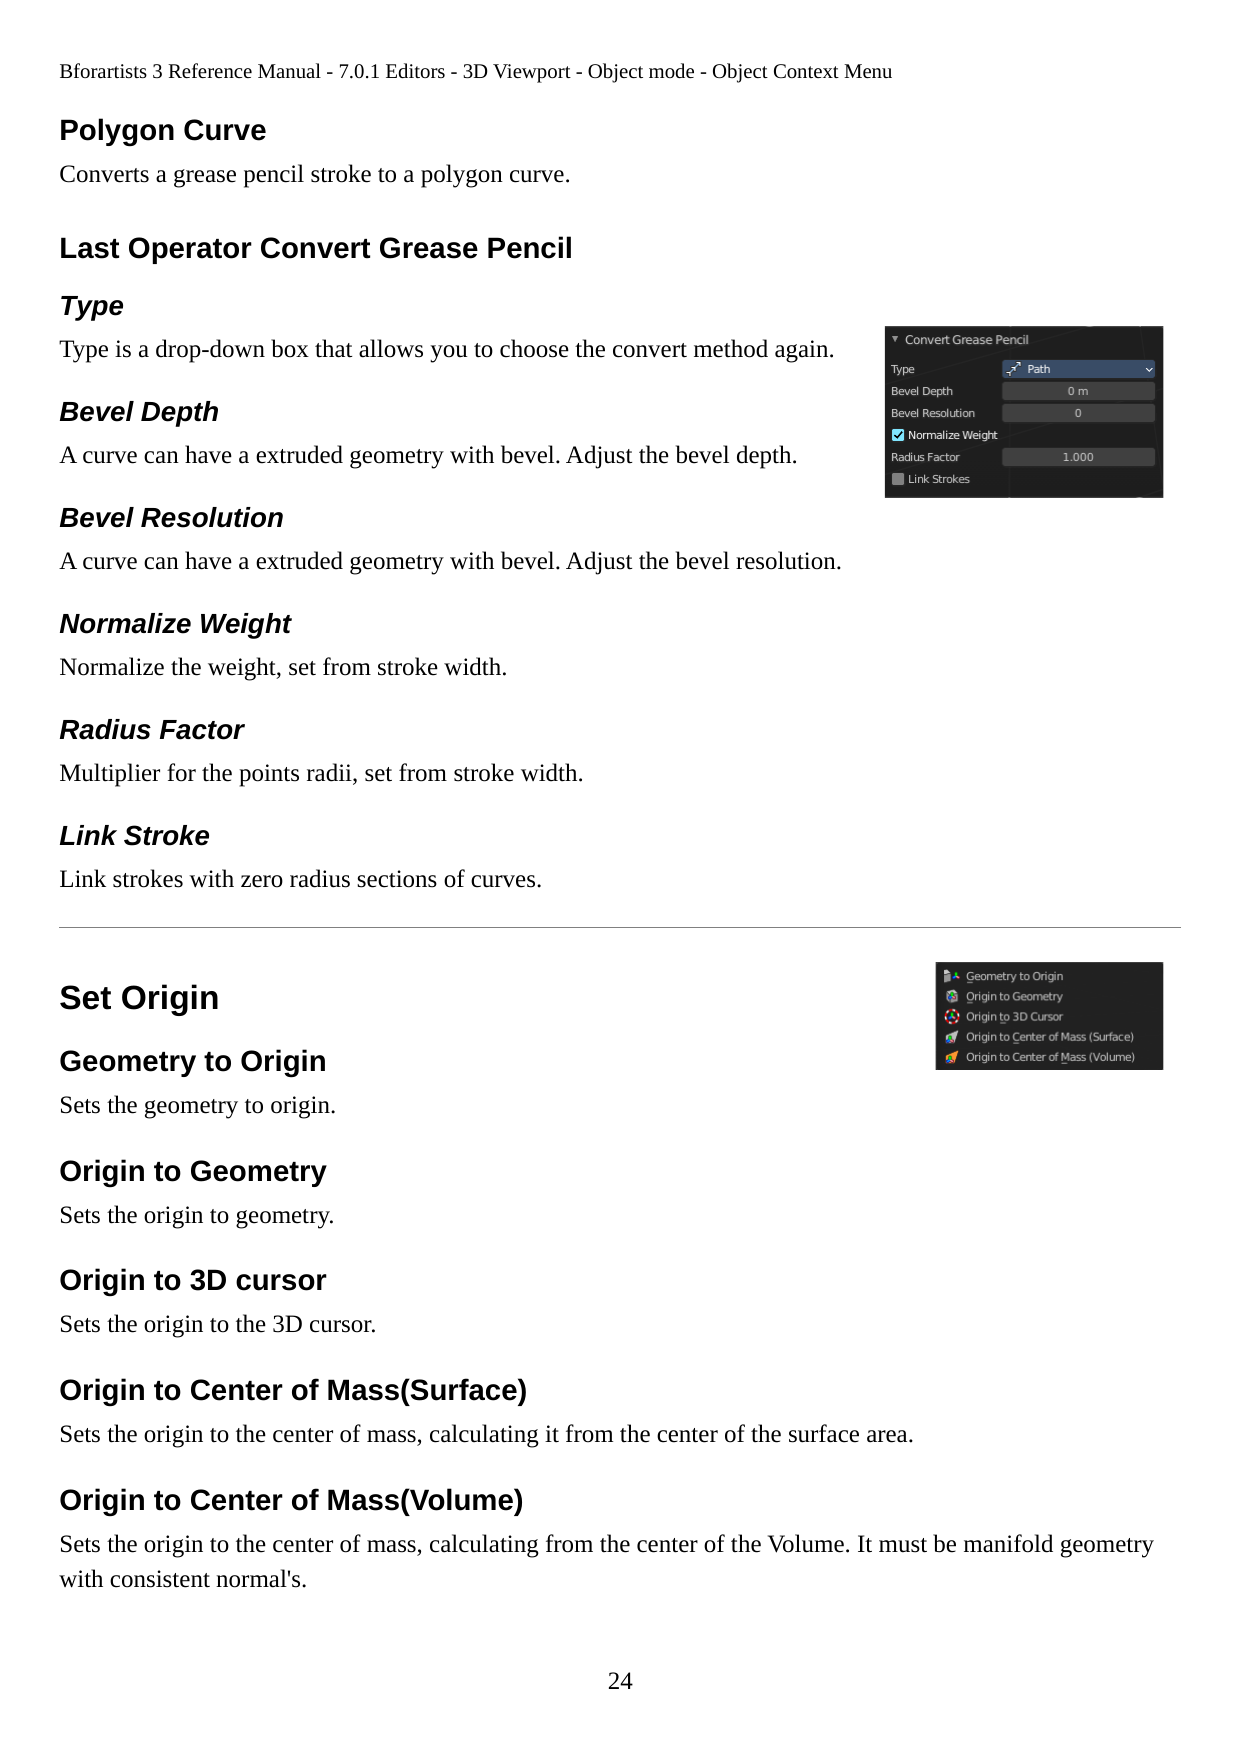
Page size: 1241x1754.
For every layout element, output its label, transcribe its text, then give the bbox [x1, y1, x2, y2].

text Sets the origin to the 3D cursor. [59, 1309, 1181, 1338]
subtitle Origin to 3D cursor [59, 1263, 1181, 1297]
text Multiplier for the points radii, set from stroke width. [59, 758, 1181, 787]
subtitle [1164, 978, 1181, 1016]
subtitle Normalize Weight [59, 607, 1181, 639]
text A curve can have a extruded geometry with bevel. Adjust the bevel depth. [59, 440, 884, 469]
subtitle Bevel Resolution [59, 502, 1181, 533]
text Sets the origin to the center of mass, calculating from the center of the Volume. It must be manifold geometry with consistent normal's. [59, 1529, 1181, 1593]
subtitle Bevel Depth [59, 396, 884, 427]
subtitle Last Operator Convert Grease Pencil [59, 231, 1181, 265]
text A curve can have a extruded geometry with bevel. Adjust the bevel resolution. [59, 546, 1181, 575]
text Type is a drop-down box that allows you to choose the convert method again. [59, 334, 884, 363]
subtitle Set Origin [59, 978, 935, 1016]
subtitle [1164, 396, 1181, 427]
subtitle Origin to Center of Mass(Surface) [59, 1373, 1181, 1407]
text Converts a grease pencil stroke to a polygon curve. [59, 159, 1181, 188]
subtitle Link Stroke [59, 819, 1181, 851]
subtitle Origin to Geometry [59, 1153, 1181, 1187]
text Sets the geometry to origin. [59, 1090, 1181, 1118]
subtitle Geometry to Origin [59, 1043, 1181, 1077]
text Normalize the weight, set from stroke width. [59, 652, 1181, 681]
subtitle Type [59, 290, 1181, 322]
picture [884, 326, 1164, 498]
subtitle Polygon Curve [59, 113, 1181, 146]
text Link strokes with zero radius sections of curves. [59, 864, 1181, 892]
text Sets the origin to geometry. [59, 1200, 1181, 1228]
picture [935, 962, 1164, 1070]
subtitle Origin to Center of Mass(Volume) [59, 1483, 1181, 1517]
subtitle Radius Factor [59, 713, 1181, 745]
text Sets the origin to the center of mass, calculating it from the center of the surface area. [59, 1419, 1181, 1448]
